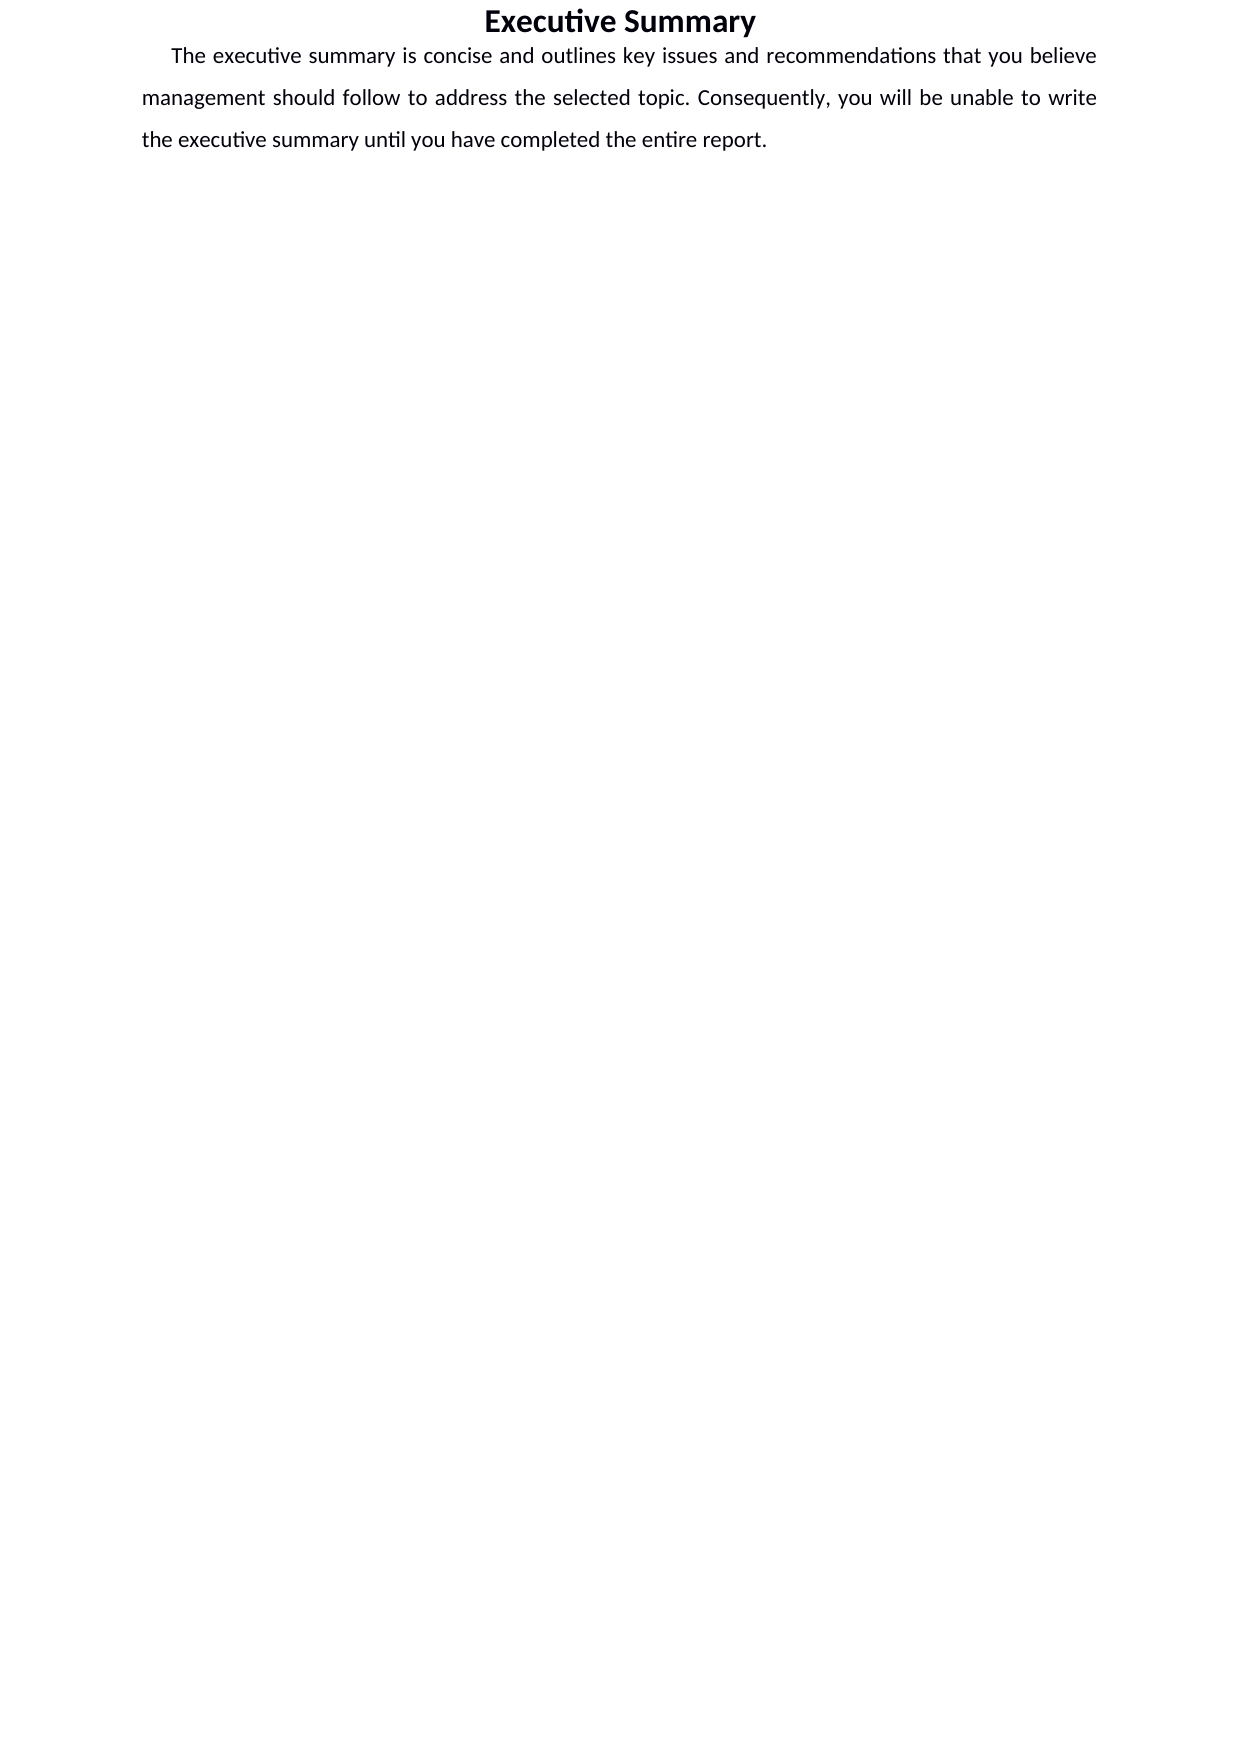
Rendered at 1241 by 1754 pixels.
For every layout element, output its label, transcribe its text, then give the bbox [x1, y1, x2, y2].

subtitle Executive Summary [142, 0, 1098, 41]
text The executive summary is concise and outlines key issues and recommendations that you believe management should follow to address the selected topic. Consequently, you will be unable to write the executive summary until you have completed the entire report. [142, 41, 1098, 153]
